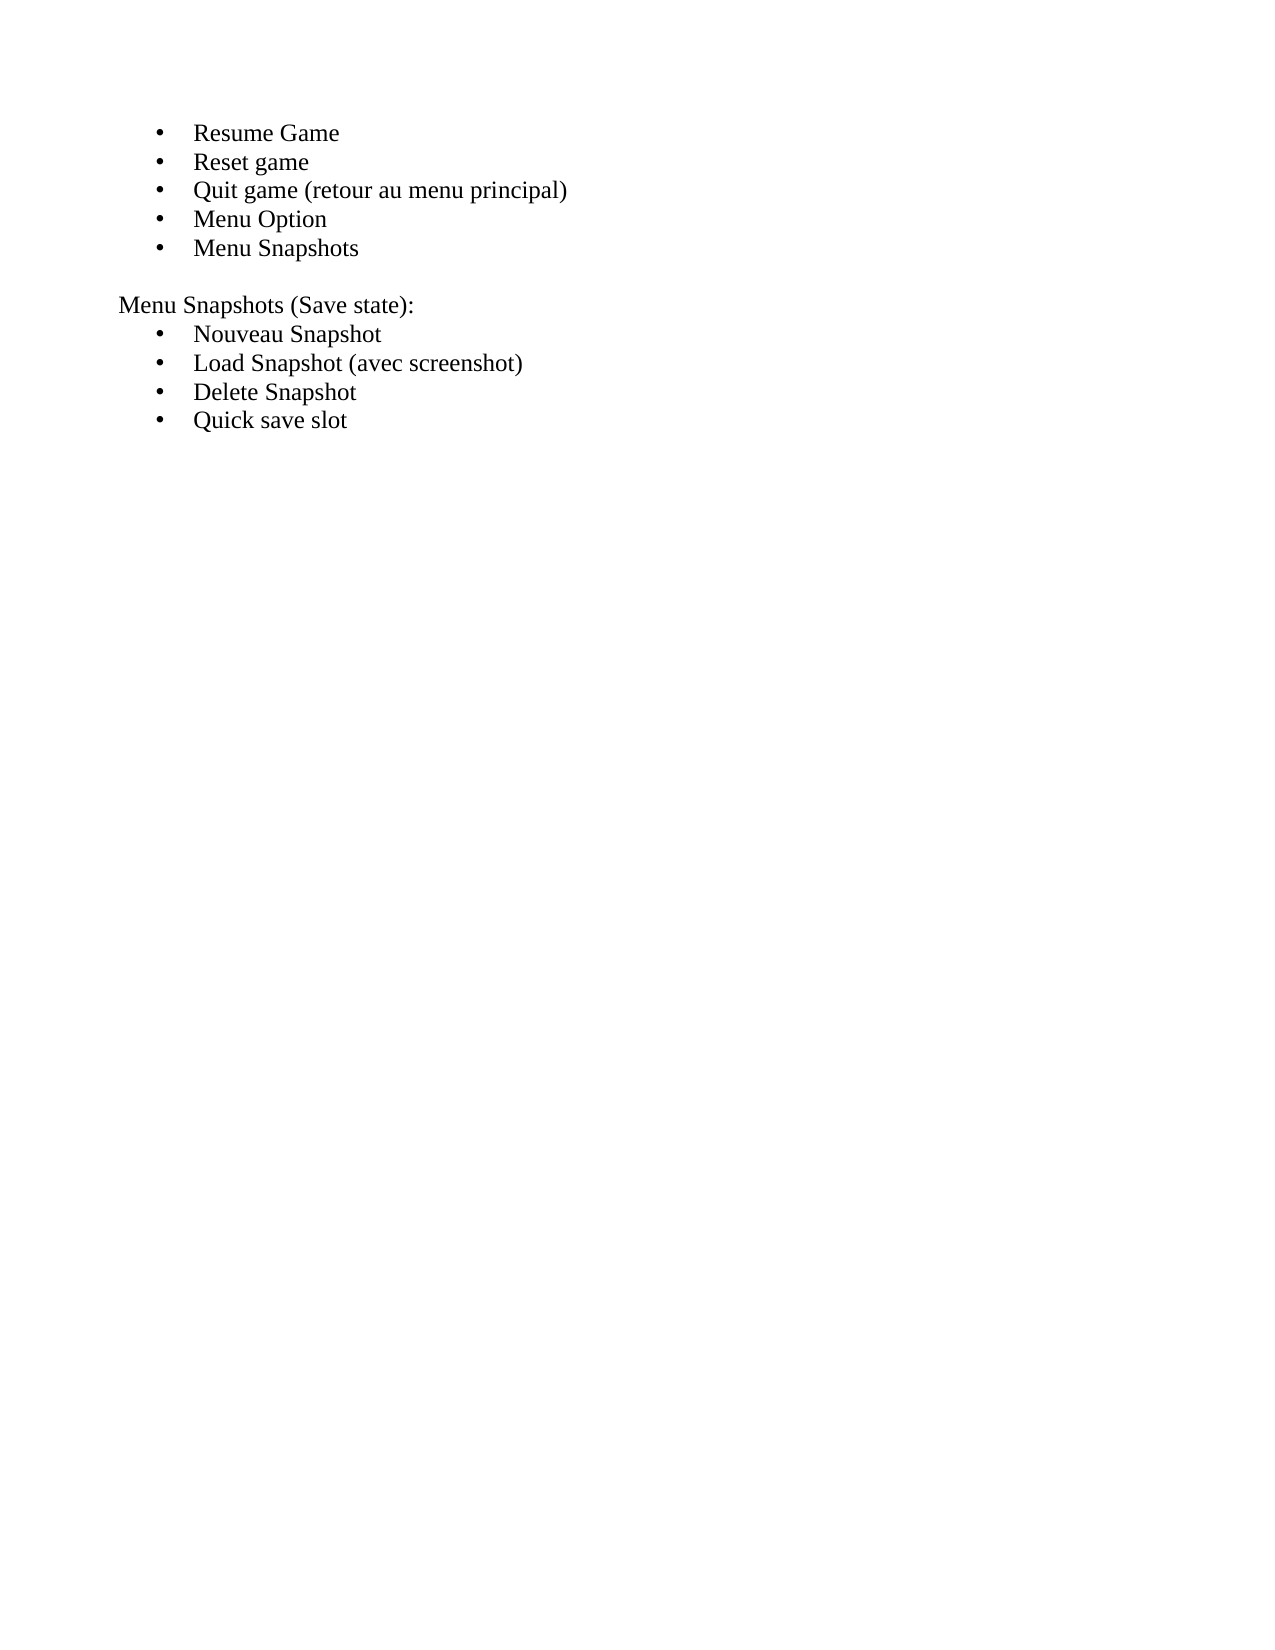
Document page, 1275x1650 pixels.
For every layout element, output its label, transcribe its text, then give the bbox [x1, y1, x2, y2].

list Menu Option [156, 204, 1157, 233]
list Quit game (retour au menu principal) [156, 176, 1157, 204]
text Menu Snapshots (Save state): [118, 291, 1157, 319]
list Reset game [156, 147, 1157, 176]
list Delete Snapshot [156, 377, 1157, 406]
list Resume Game [156, 118, 1157, 147]
list Load Snapshot (avec screenshot) [156, 348, 1157, 377]
list Quick save slot [156, 406, 1157, 434]
list Menu Snapshots [156, 233, 1157, 262]
list Nouveau Snapshot [156, 319, 1157, 348]
